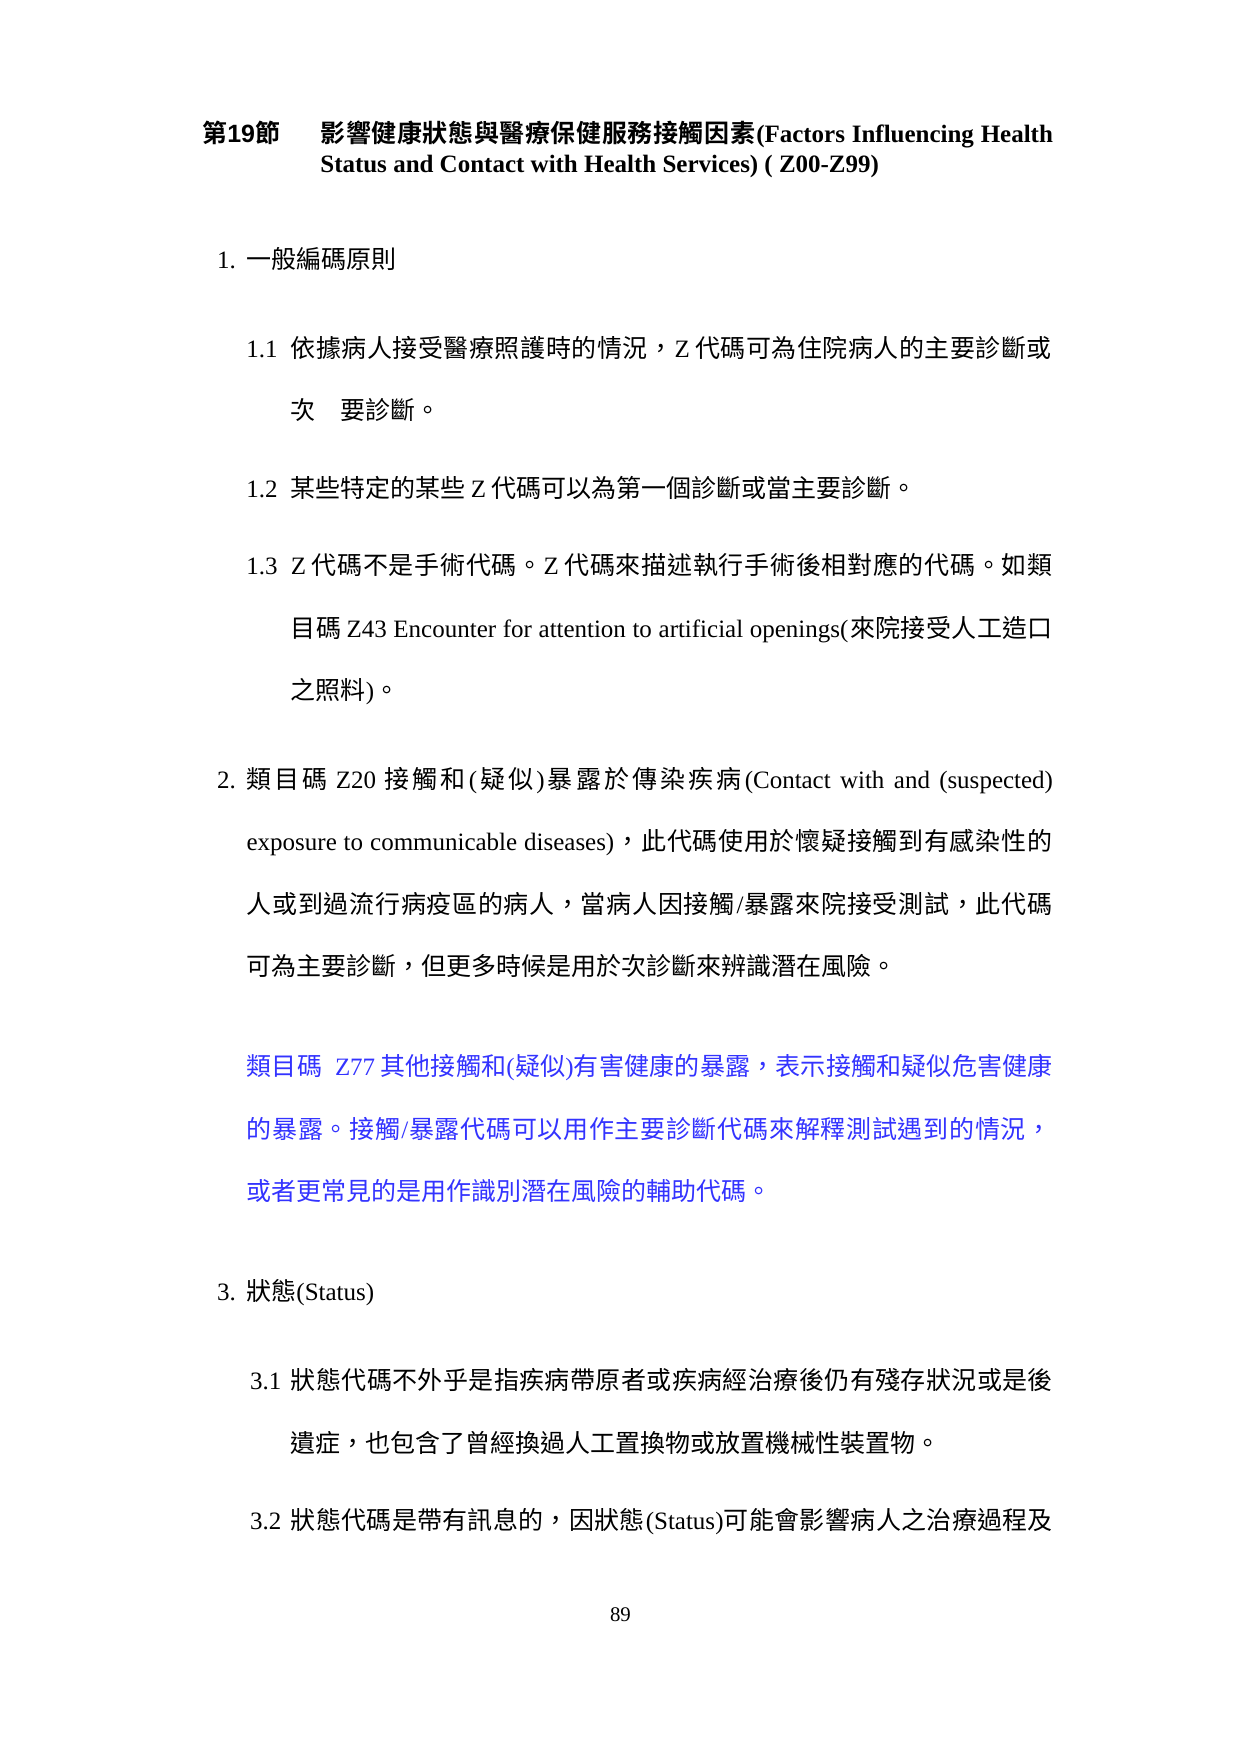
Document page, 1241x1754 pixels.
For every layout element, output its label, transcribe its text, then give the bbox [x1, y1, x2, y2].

list 某些特定的某些Z代碼可以為第一個診斷或當主要診斷。 [246, 444, 1053, 507]
list 依據病人接受醫療照護時的情況，Z代碼可為住院病人的主要診斷或次 要診斷。 [246, 304, 1053, 429]
text 類目碼 Z77其他接觸和(疑似)有害健康的暴露，表示接觸和疑似危害健康的暴露。接觸/暴露代碼可以用作主要診斷代碼來解釋測試遇到的情況，或者更常見的是用作識別潛在風險的輔助代碼。 [246, 1023, 1053, 1211]
list 影響健康狀態與醫療保健服務接觸因素(Factors Influencing Health Status and Contact with Health Services) ( Z00-Z99) [202, 113, 1053, 178]
list 狀態(Status) [217, 1248, 1053, 1311]
list Z代碼不是手術代碼。Z代碼來描述執行手術後相對應的代碼。如類目碼Z43 Encounter for attention to artificial openings(來院接受人工造口之照料)。 [246, 522, 1053, 709]
list 類目碼Z20接觸和(疑似)暴露於傳染疾病(Contact with and (suspected) exposure to communicable diseases)，此代碼使用於懷疑接觸到有感染性的人或到過流行病疫區的病人，當病人因接觸/暴露來院接受測試，此代碼可為主要診斷，但更多時候是用於次診斷來辨識潛在風險。 [217, 736, 1053, 986]
list 一般編碼原則 [217, 216, 1053, 278]
list 狀態代碼是帶有訊息的，因狀態(Status)可能會影響病人之治療過程及 [250, 1477, 1053, 1539]
list 狀態代碼不外乎是指疾病帶原者或疾病經治療後仍有殘存狀況或是後遺症，也包含了曾經換過人工置換物或放置機械性裝置物。 [250, 1337, 1053, 1462]
